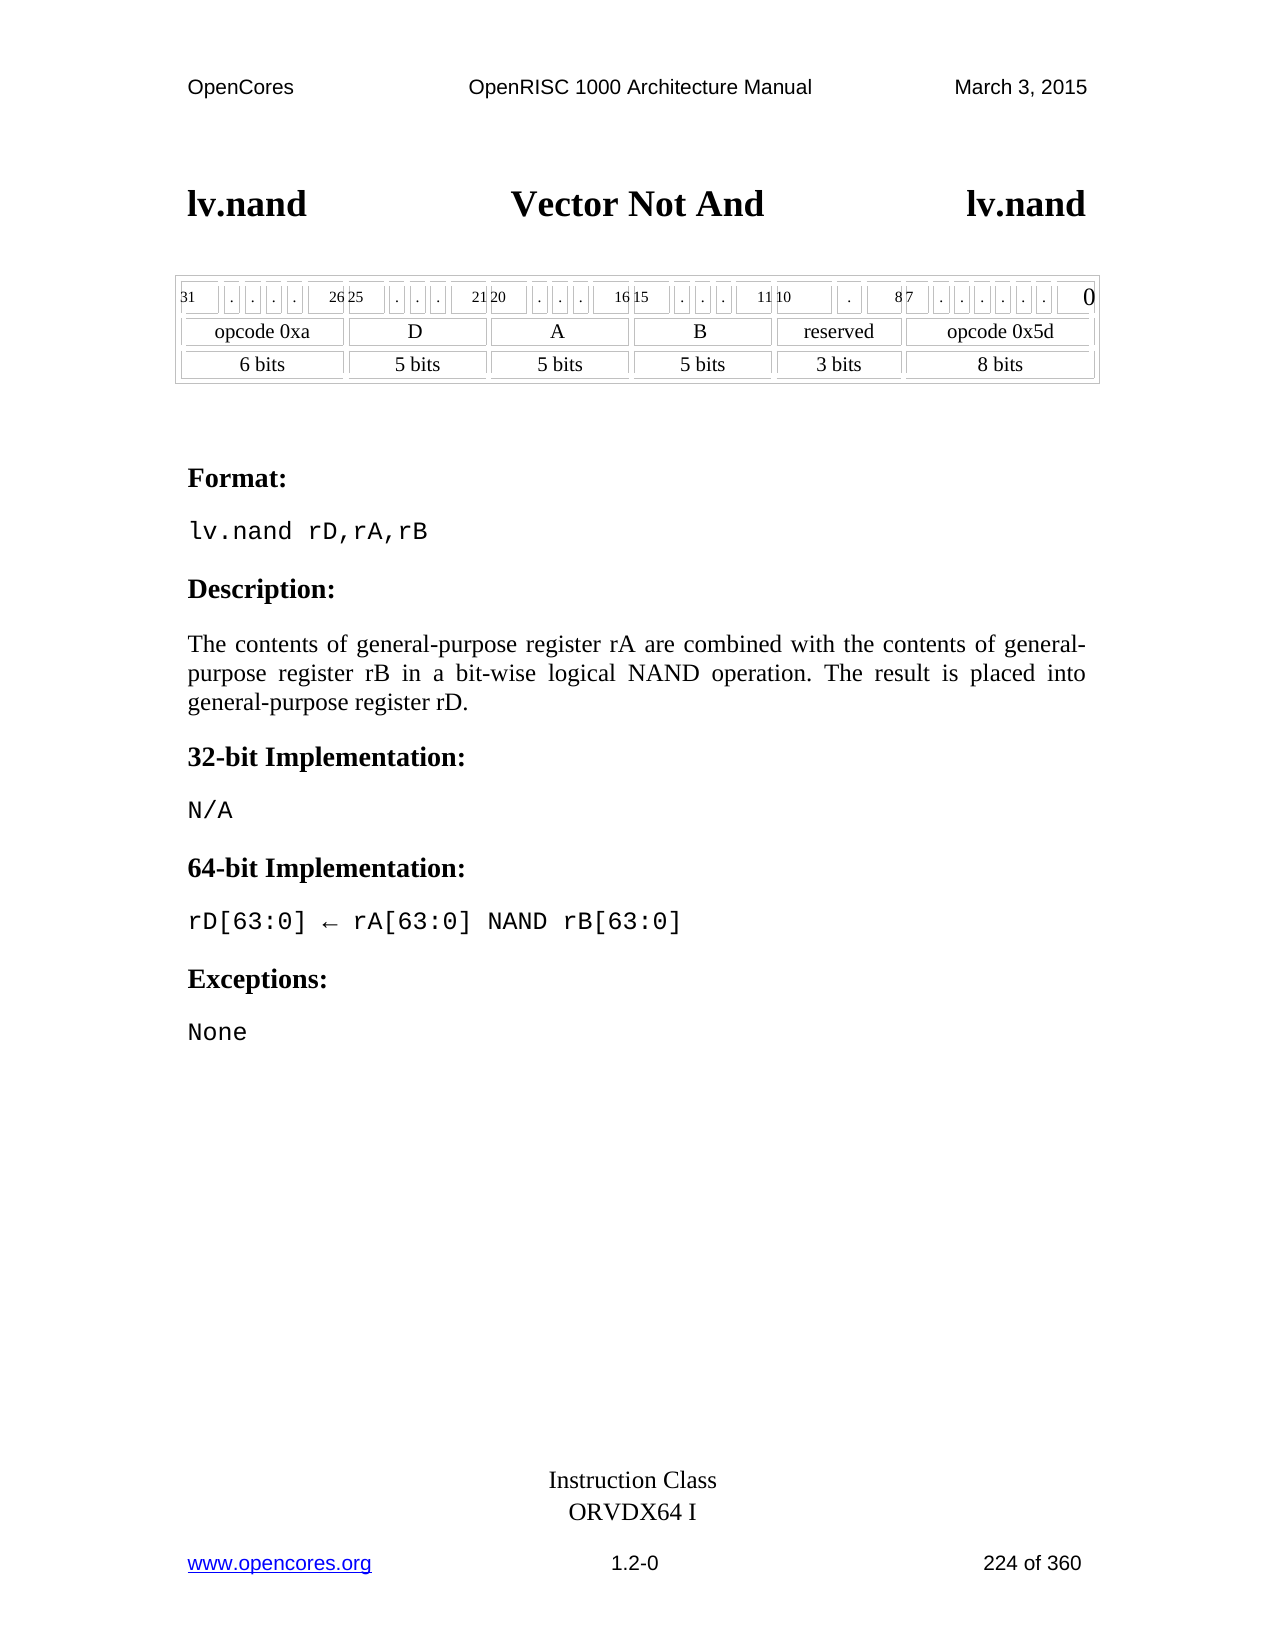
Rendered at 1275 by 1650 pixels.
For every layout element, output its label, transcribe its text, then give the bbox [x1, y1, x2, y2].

text The contents of general-purpose register rA are combined with the contents of general-purpose register rB in a bit-wise logical NAND operation. The result is placed into general-purpose register rD. [187, 629, 1087, 715]
text None [187, 1019, 1087, 1047]
text rD[63:0] ← rA[63:0] NAND rB[63:0] [187, 908, 1087, 937]
text Exceptions: [187, 962, 1087, 994]
text Description: [187, 572, 1087, 604]
text 32-bit Implementation: [187, 740, 1087, 773]
text N/A [187, 798, 1087, 826]
text 64-bit Implementation: [187, 851, 1087, 883]
text lv.nand rD,rA,rB [187, 518, 1087, 547]
text Format: [187, 461, 1087, 493]
